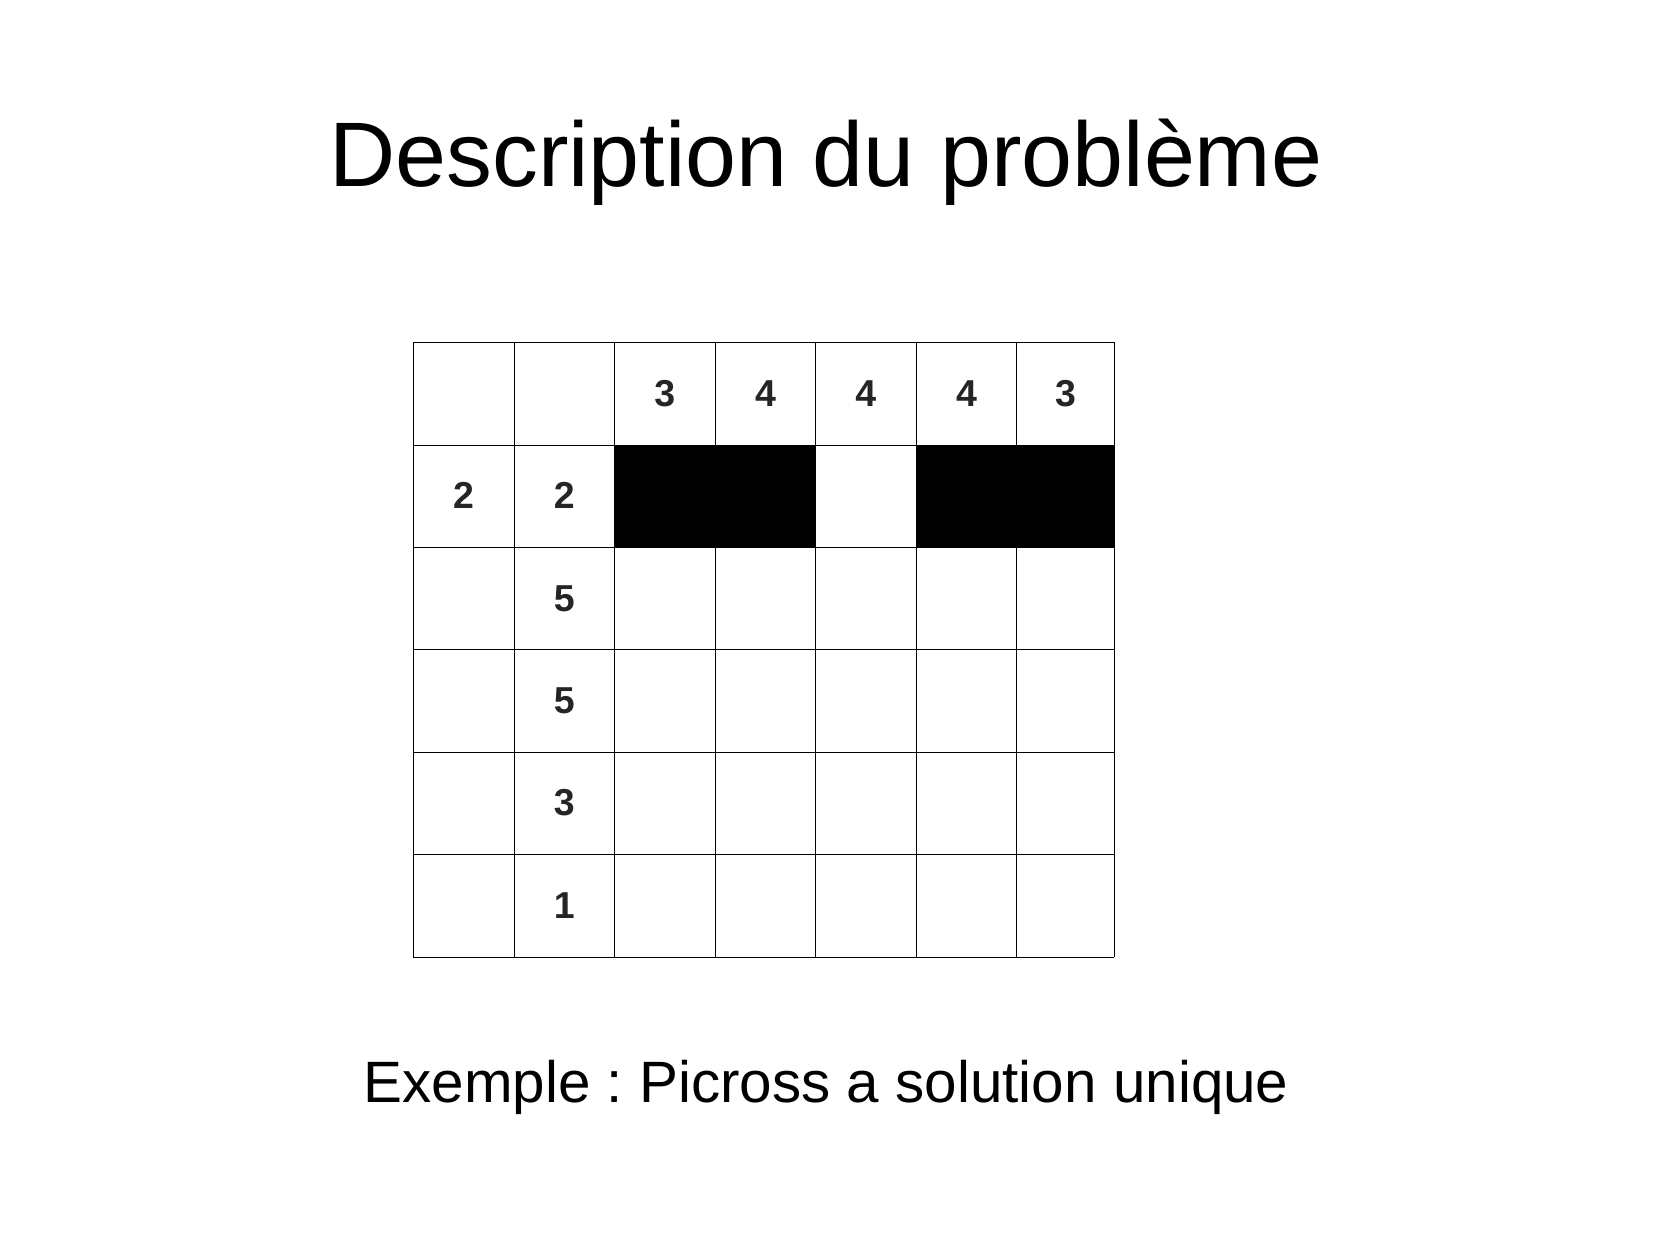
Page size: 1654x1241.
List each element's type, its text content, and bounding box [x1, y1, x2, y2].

table_cell [615, 548, 715, 649]
table_header 4 [816, 343, 916, 445]
table_cell [414, 548, 514, 649]
table_cell [615, 650, 715, 752]
table_cell [716, 650, 815, 752]
table_cell [615, 753, 715, 854]
table_cell [816, 548, 916, 649]
table_cell [414, 855, 514, 957]
table_cell [414, 753, 514, 854]
table_cell [1017, 753, 1114, 854]
text_box Exemple : Picross a solution unique [141, 1039, 1512, 1123]
table_header 3 [1017, 343, 1114, 445]
table_cell 2 [515, 446, 614, 547]
table_cell 1 [515, 855, 614, 957]
table_header 4 [716, 343, 815, 445]
table_cell [1017, 548, 1114, 649]
table_cell [1017, 855, 1114, 957]
table_cell [816, 753, 916, 854]
table_header [515, 343, 614, 445]
table_cell [816, 650, 916, 752]
table_cell 5 [515, 548, 614, 649]
table_cell [917, 650, 1016, 752]
table_cell 2 [414, 446, 514, 547]
table_cell 5 [515, 650, 614, 752]
table_cell [615, 855, 715, 957]
table_cell [716, 855, 815, 957]
table_header [414, 343, 514, 445]
table_cell [917, 753, 1016, 854]
table_cell [816, 855, 916, 957]
table_header 3 [615, 343, 715, 445]
table_cell [917, 446, 1016, 547]
table_cell [1017, 446, 1114, 547]
table_cell [716, 548, 815, 649]
table_cell [917, 855, 1016, 957]
table_cell [917, 548, 1016, 649]
table_cell 3 [515, 753, 614, 854]
table_cell [816, 446, 916, 547]
table_cell [1017, 650, 1114, 752]
table_cell [716, 446, 815, 547]
table_cell [716, 753, 815, 854]
table_header 4 [917, 343, 1016, 445]
table_cell [414, 650, 514, 752]
table_cell [615, 446, 715, 547]
title Description du problème [82, 49, 1571, 257]
